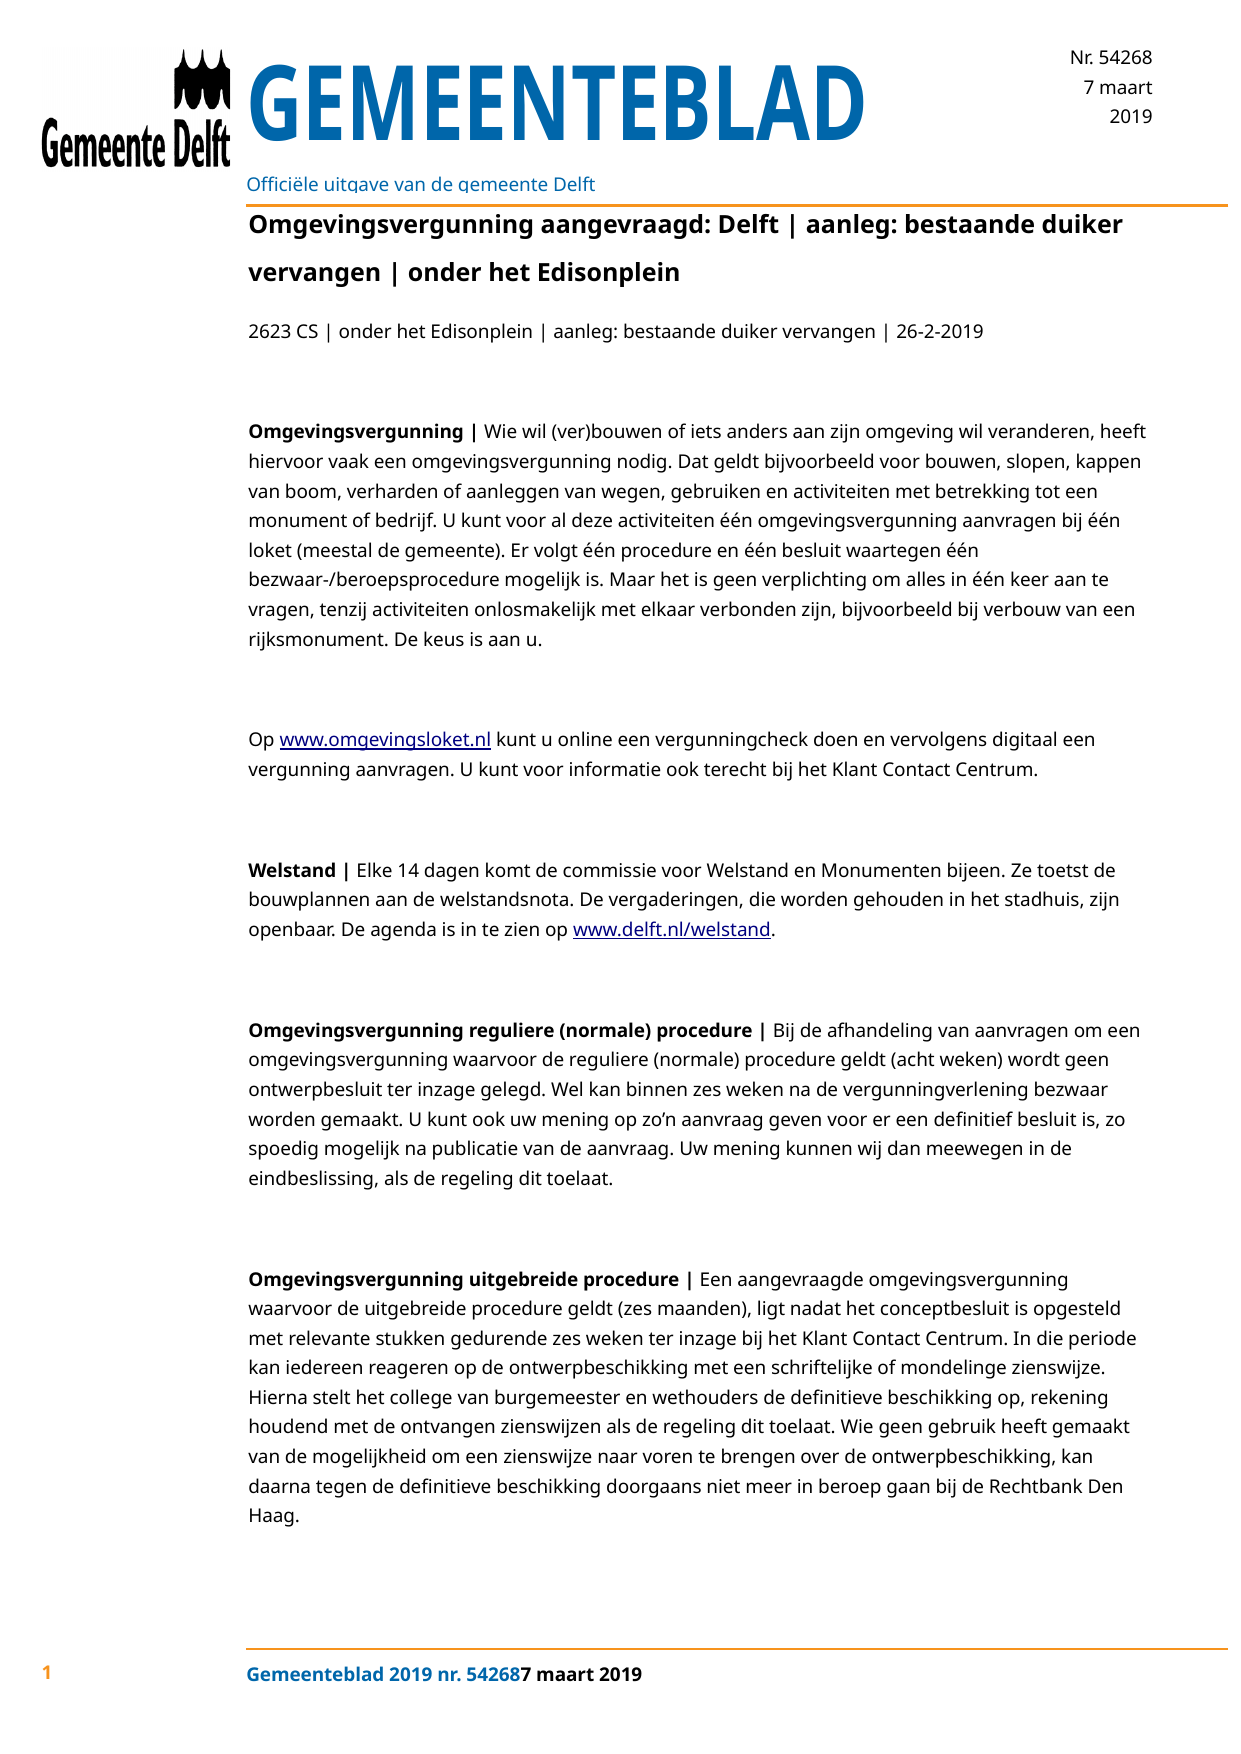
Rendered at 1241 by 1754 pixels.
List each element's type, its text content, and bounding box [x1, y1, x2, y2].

text 2623 CS | onder het Edisonplein | aanleg: bestaande duiker vervangen | 26-2-2019 [248, 318, 1152, 344]
text Omgevingsvergunning reguliere (normale) procedure | Bij de afhandeling van aanvragen om een omgevingsvergunning waarvoor de reguliere (normale) procedure geldt (acht weken) wordt geen ontwerpbesluit ter inzage gelegd. Wel kan binnen zes weken na de vergunningverlening bezwaar worden gemaakt. U kunt ook uw mening op zo’n aanvraag geven voor er een definitief besluit is, zo spoedig mogelijk na publicatie van de aanvraag. Uw mening kunnen wij dan meewegen in de eindbeslissing, als de regeling dit toelaat. [248, 1017, 1152, 1191]
text Omgevingsvergunning | Wie wil (ver)bouwen of iets anders aan zijn omgeving wil veranderen, heeft hiervoor vaak een omgevingsvergunning nodig. Dat geldt bijvoorbeeld voor bouwen, slopen, kappen van boom, verharden of aanleggen van wegen, gebruiken en activiteiten met betrekking tot een monument of bedrijf. U kunt voor al deze activiteiten één omgevingsvergunning aanvragen bij één loket (meestal de gemeente). Er volgt één procedure en één besluit waartegen één bezwaar-/beroepsprocedure mogelijk is. Maar het is geen verplichting om alles in één keer aan te vragen, tenzij activiteiten onlosmakelijk met elkaar verbonden zijn, bijvoorbeeld bij verbouw van een rijksmonument. De keus is aan u. [248, 419, 1152, 652]
text Omgevingsvergunning aangevraagd: Delft | aanleg: bestaande duiker vervangen | onder het Edisonplein [248, 207, 1152, 288]
text Op www.omgevingsloket.nl kunt u online een vergunningcheck doen en vervolgens digitaal een vergunning aanvragen. U kunt voor informatie ook terecht bij het Klant Contact Centrum. [248, 727, 1152, 782]
picture [41, 47, 231, 172]
text Welstand | Elke 14 dagen komt de commissie voor Welstand en Monumenten bijeen. Ze toetst de bouwplannen aan de welstandsnota. De vergaderingen, die worden gehouden in het stadhuis, zijn openbaar. De agenda is in te zien op www.delft.nl/welstand. [248, 857, 1152, 942]
text Omgevingsvergunning uitgebreide procedure | Een aangevraagde omgevingsvergunning waarvoor de uitgebreide procedure geldt (zes maanden), ligt nadat het conceptbesluit is opgesteld met relevante stukken gedurende zes weken ter inzage bij het Klant Contact Centrum. In die periode kan iedereen reageren op de ontwerpbeschikking met een schriftelijke of mondelinge zienswijze. Hierna stelt het college van burgemeester en wethouders de definitieve beschikking op, rekening houdend met de ontvangen zienswijzen als de regeling dit toelaat. Wie geen gebruik heeft gemaakt van de mogelijkheid om een zienswijze naar voren te brengen over de ontwerpbeschikking, kan daarna tegen de definitieve beschikking doorgaans niet meer in beroep gaan bij de Rechtbank Den Haag. [248, 1266, 1152, 1528]
